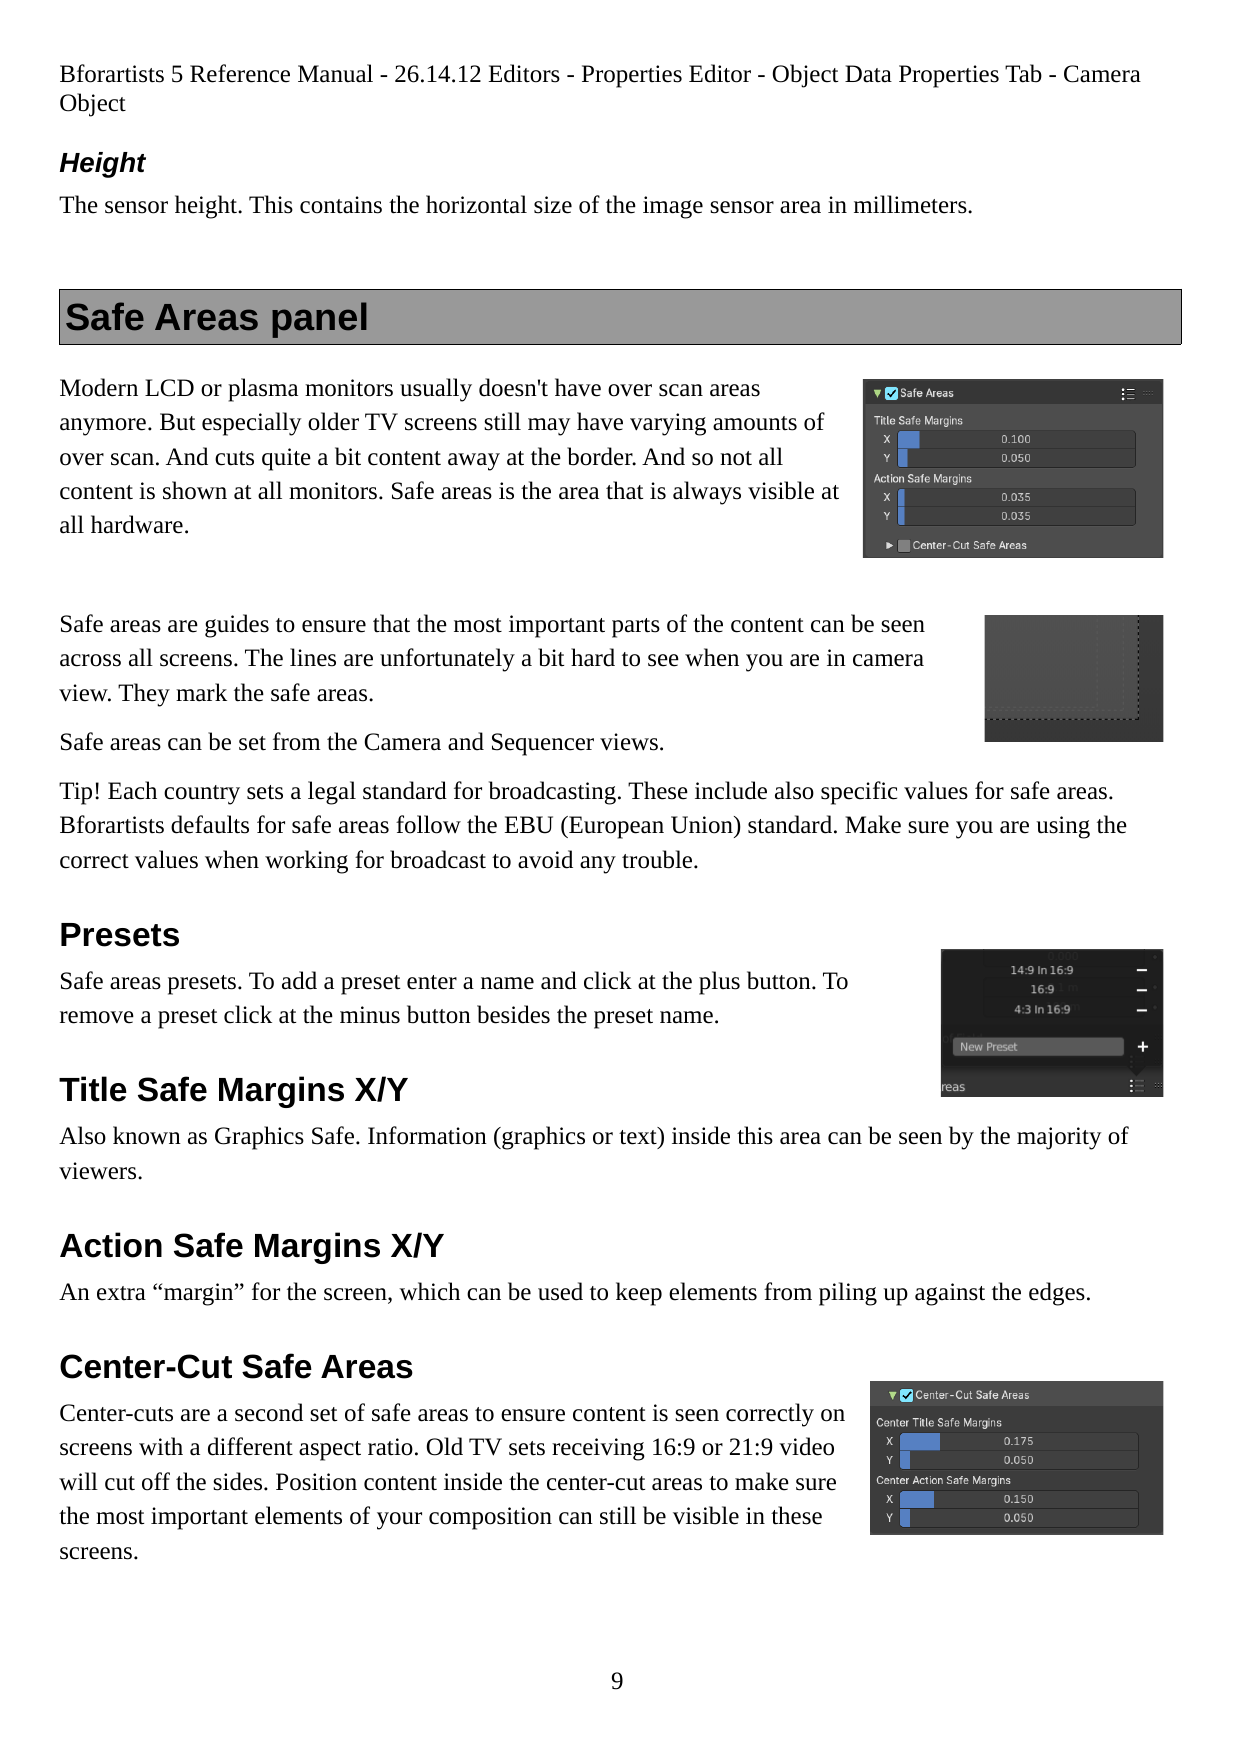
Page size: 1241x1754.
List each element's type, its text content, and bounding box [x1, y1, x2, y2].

text An extra “margin” for the screen, which can be used to keep elements from piling up against the edges. [59, 1277, 1181, 1306]
text Center-cuts are a second set of safe areas to ensure content is seen correctly on screens with a different aspect ratio. Old TV sets receiving 16:9 or 21:9 video will cut off the sides. Position content inside the center-cut areas to make sure the most important elements of your composition can still be visible in these screens. [59, 1398, 1181, 1564]
text Modern LCD or plasma monitors usually doesn't have over scan areas anymore. But especially older TV screens still may have varying amounts of over scan. And cuts quite a bit content away at the border. And so not all content is shown at all monitors. Safe areas is the area that is always visible at all hardware. [59, 373, 1181, 539]
subtitle Action Safe Margins X/Y [59, 1226, 1181, 1264]
subtitle Height [59, 146, 1181, 178]
subtitle Presets [59, 914, 1181, 953]
picture [940, 949, 1164, 1097]
text Safe areas presets. To add a preset enter a name and click at the plus button. To remove a preset click at the minus button besides the preset name. [59, 966, 940, 1029]
picture [862, 379, 1164, 558]
text The sensor height. This contains the horizontal size of the image sensor area in millimeters. [59, 190, 1181, 219]
picture [870, 1381, 1164, 1535]
text Safe areas can be set from the Camera and Sequencer views. [59, 727, 1181, 755]
subtitle Center-Cut Safe Areas [59, 1347, 1181, 1385]
text Also known as Graphics Safe. Information (graphics or text) inside this area can be seen by the majority of viewers. [59, 1121, 1181, 1184]
text Tip! Each country sets a legal standard for broadcasting. These include also specific values for safe areas. Bforartists defaults for safe areas follow the EBU (European Union) standard. Make sure you are using the correct values when working for broadcast to avoid any trouble. [59, 776, 1181, 873]
text Safe areas are guides to ensure that the most important parts of the content can be seen across all screens. The lines are unfortunately a bit hard to see when you are in camera view. They mark the safe areas. [59, 609, 1181, 706]
table_header Safe Areas panel [60, 290, 1181, 344]
subtitle Title Safe Margins X/Y [59, 1070, 1181, 1109]
picture [984, 615, 1164, 742]
